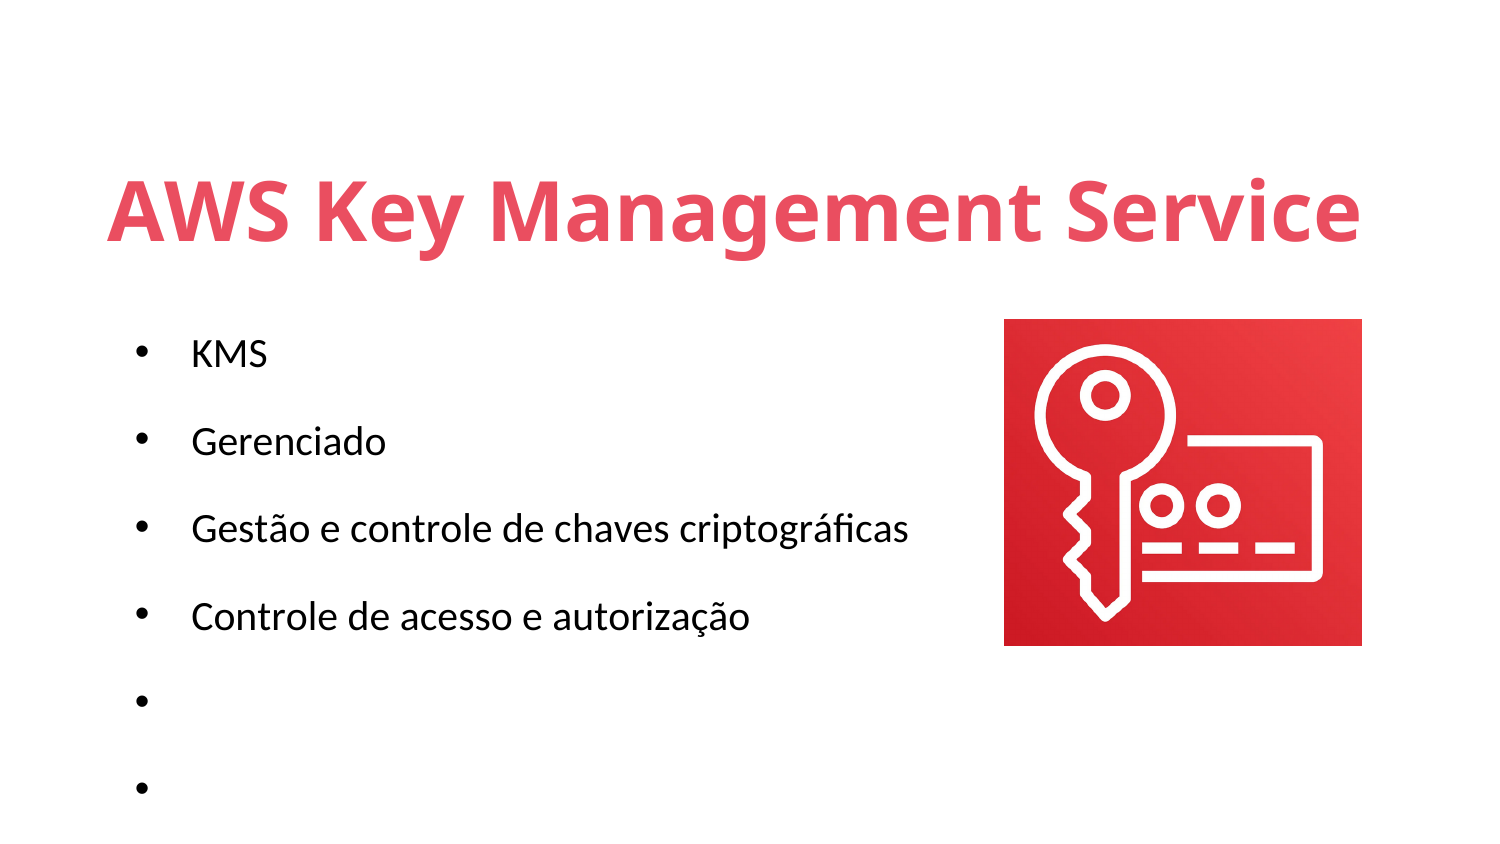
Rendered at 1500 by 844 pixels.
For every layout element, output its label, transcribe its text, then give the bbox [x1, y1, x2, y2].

text_box AWS Key Management Service [92, 128, 1499, 227]
text_box KMS Gerenciado Gestão e controle de chaves criptográficas Controle de acesso e autorização [119, 310, 1240, 716]
picture [1004, 319, 1362, 647]
